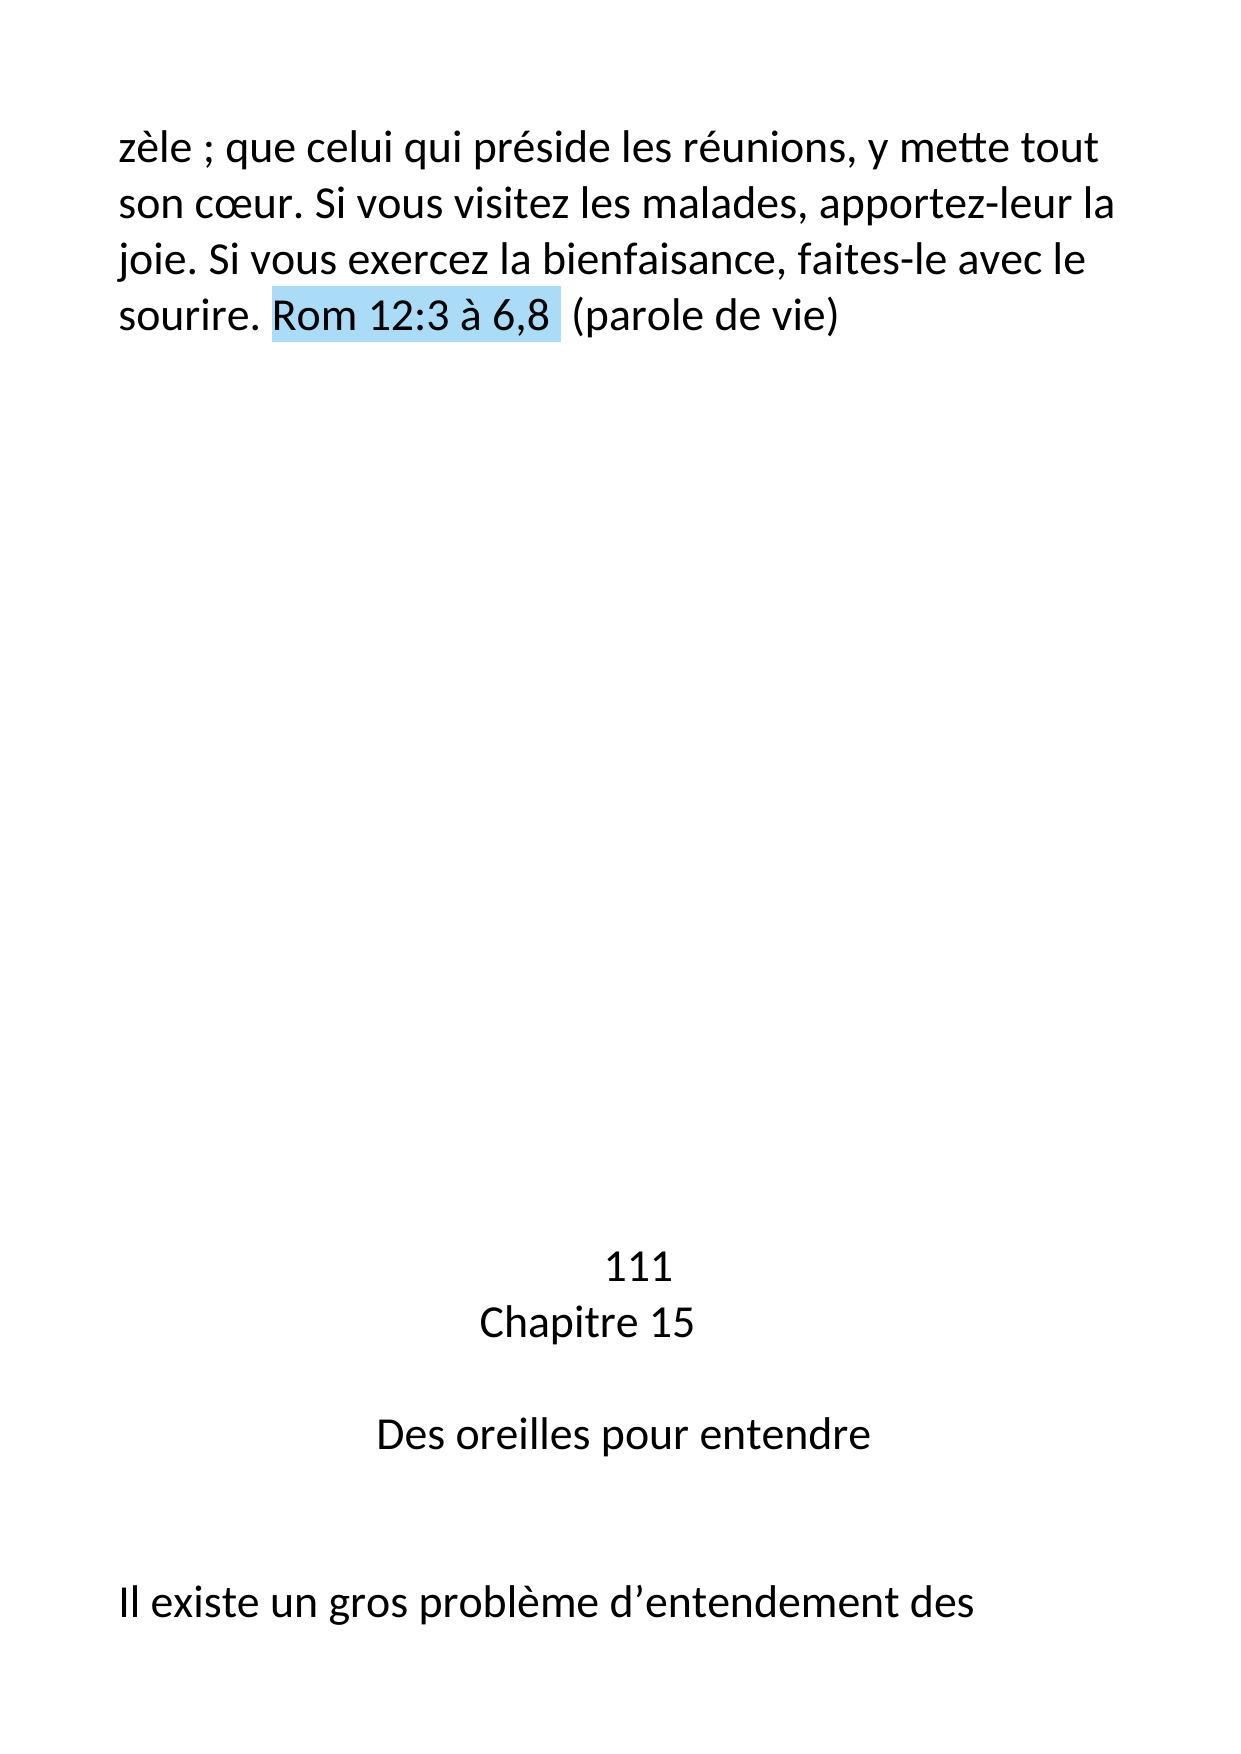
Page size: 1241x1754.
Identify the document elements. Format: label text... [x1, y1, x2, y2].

text Chapitre 15 [118, 1293, 1122, 1349]
text 111 [118, 1237, 1122, 1293]
text zèle ; que celui qui préside les réunions, y mette tout son cœur. Si vous visitez les malades, apportez-leur la joie. Si vous exercez la bienfaisance, faites-le avec le sourire. Rom 12:3 à 6,8 (parole de vie) [118, 118, 1122, 342]
text Des oreilles pour entendre [118, 1405, 1122, 1461]
text Il existe un gros problème d’entendement des [118, 1572, 1122, 1628]
